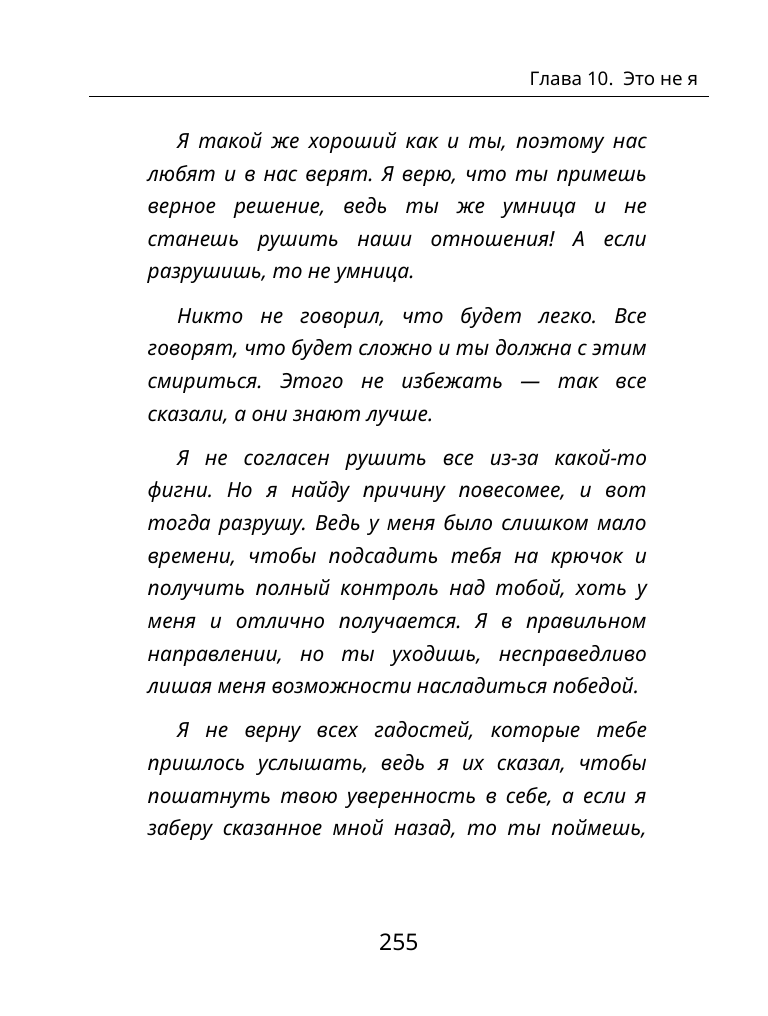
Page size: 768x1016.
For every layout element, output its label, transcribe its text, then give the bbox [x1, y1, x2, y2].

text Я не согласен рушить все из-за какой-то фигни. Но я найду причину повесомее, и вот тогда разрушу. Ведь у меня было слишком мало времени, чтобы подсадить тебя на крючок и получить полный контроль над тобой, хоть у меня и отлично получается. Я в правильном направлении, но ты уходишь, несправедливо лишая меня возможности насладиться победой. [147, 443, 650, 700]
text Никто не говорил, что будет легко. Все говорят, что будет сложно и ты должна с этим смириться. Этого не избежать — так все сказали, а они знают лучше. [147, 301, 650, 427]
text Я не верну всех гадостей, которые тебе пришлось услышать, ведь я их сказал, чтобы пошатнуть твою уверенность в себе, а если я заберу сказанное мной назад, то ты поймешь, [147, 716, 650, 842]
text Я такой же хороший как и ты, поэтому нас любят и в нас верят. Я верю, что ты примешь верное решение, ведь ты же умница и не станешь рушить наши отношения! А если разрушишь, то не умница. [147, 126, 650, 285]
